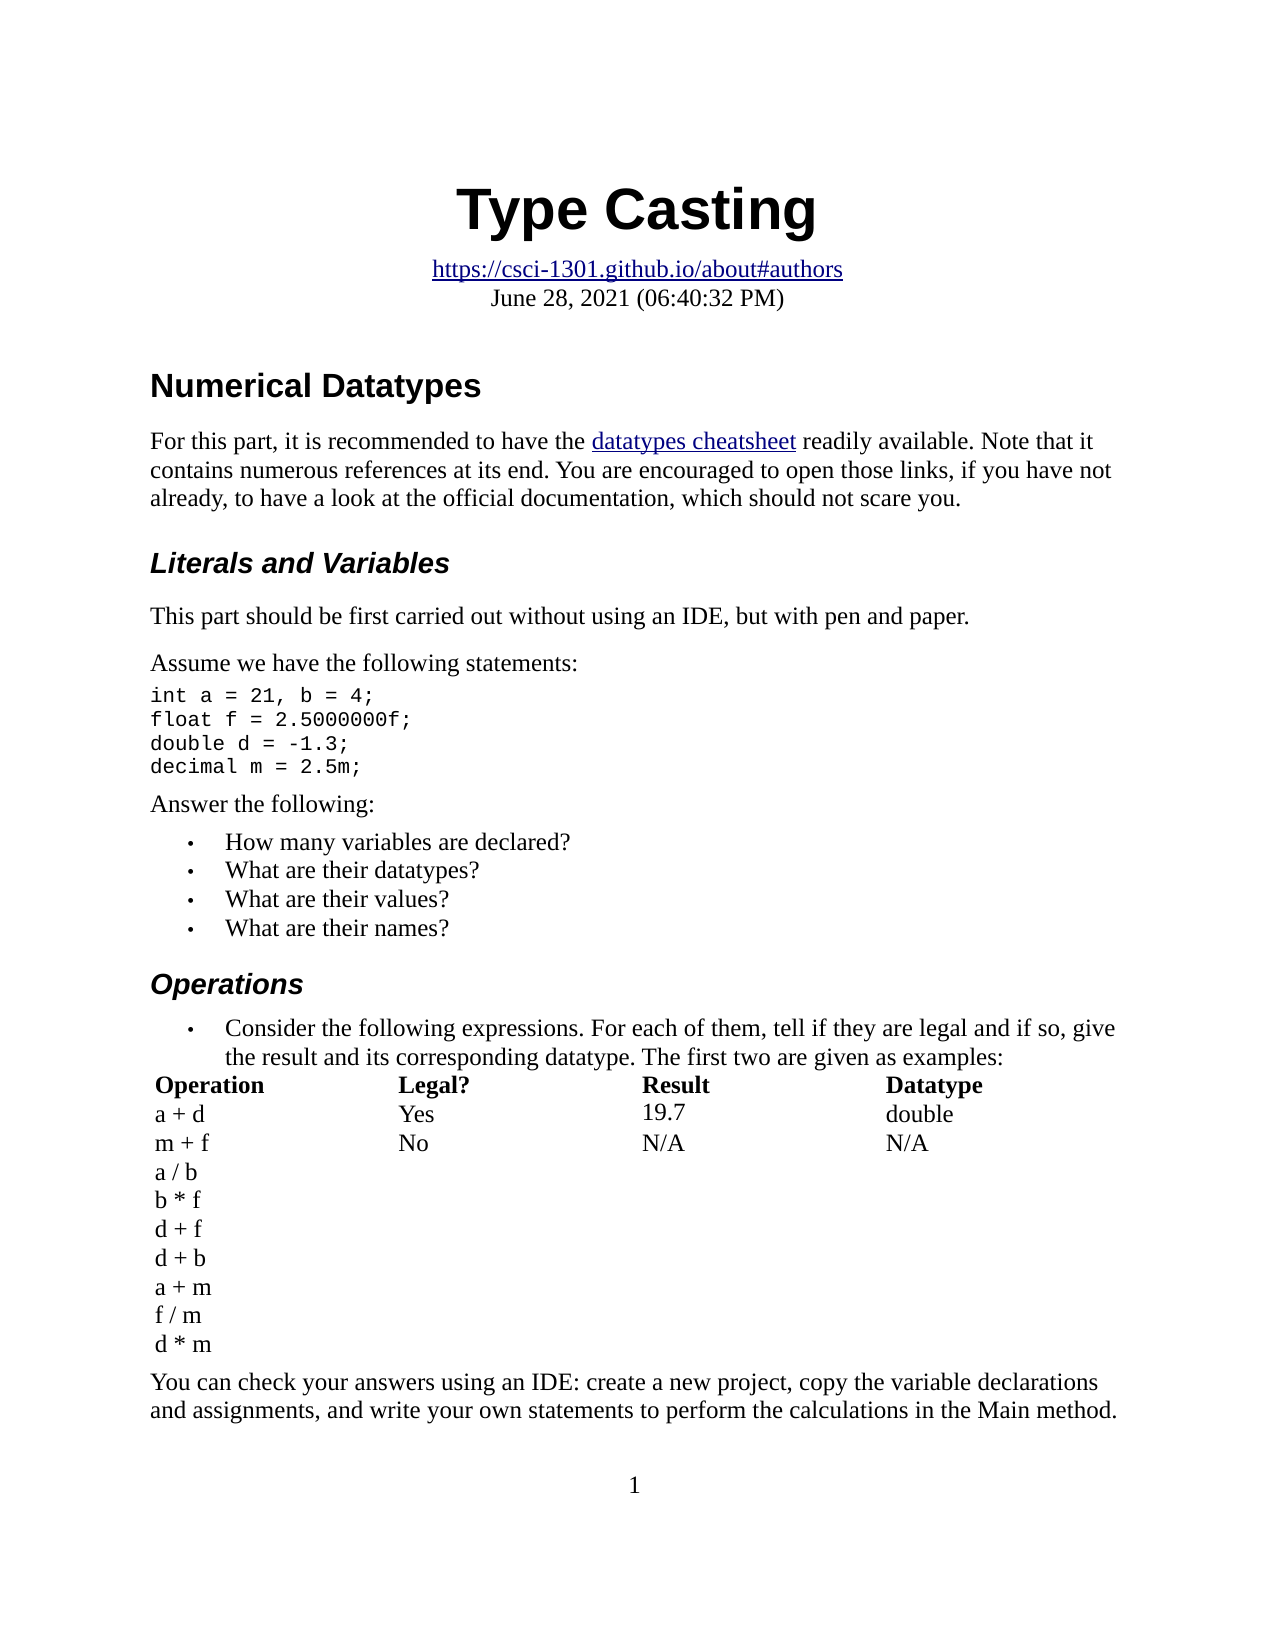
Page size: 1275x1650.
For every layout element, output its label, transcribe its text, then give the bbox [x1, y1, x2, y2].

table_cell [638, 1157, 881, 1185]
table_header Datatype [881, 1070, 1125, 1099]
table_cell [394, 1243, 637, 1272]
table_cell [394, 1185, 637, 1214]
text decimal m = 2.5m; [150, 756, 1125, 780]
table_cell [881, 1300, 1125, 1329]
list What are their datatypes? [187, 856, 1125, 884]
table_cell d + b [150, 1243, 394, 1272]
text Assume we have the following statements: [150, 648, 1125, 677]
table_cell [881, 1272, 1125, 1300]
text This part should be first carried out without using an IDE, but with pen and paper. [150, 601, 1125, 630]
text float f = 2.5000000f; [150, 709, 1125, 733]
table_cell [881, 1243, 1125, 1272]
table_cell d * m [150, 1329, 394, 1358]
list What are their names? [187, 913, 1125, 942]
table_cell m + f [150, 1128, 394, 1157]
table_cell [881, 1185, 1125, 1214]
text double d = -1.3; [150, 733, 1125, 756]
table_header Result [638, 1070, 881, 1099]
table_cell d + f [150, 1214, 394, 1243]
list Consider the following expressions. For each of them, tell if they are legal and if so, give the result and its corresponding datatype. The first two are given as examples: [187, 1013, 1125, 1070]
table_cell [881, 1329, 1125, 1358]
table_cell No [394, 1128, 637, 1157]
table_cell f / m [150, 1300, 394, 1329]
table_cell [394, 1214, 637, 1243]
title Type Casting [150, 175, 1125, 242]
list How many variables are declared? [187, 827, 1125, 856]
table_cell [394, 1300, 637, 1329]
table_cell Yes [394, 1099, 637, 1128]
table_cell [881, 1157, 1125, 1185]
table_cell N/A [638, 1128, 881, 1157]
subtitle Numerical Datatypes [150, 366, 1125, 404]
table_cell [394, 1329, 637, 1358]
text Answer the following: [150, 789, 1125, 818]
table_cell [638, 1243, 881, 1272]
table_cell [638, 1329, 881, 1358]
table_header Legal? [394, 1070, 637, 1099]
subtitle Literals and Variables [150, 546, 1125, 580]
subtitle Operations [150, 967, 1125, 1000]
text You can check your answers using an IDE: create a new project, copy the variable declarations and assignments, and write your own statements to perform the calculations in the Main method. [150, 1367, 1125, 1424]
table_cell [638, 1185, 881, 1214]
list What are their values? [187, 884, 1125, 913]
text https://csci-1301.github.io/about#authors [150, 254, 1125, 283]
table_cell [881, 1214, 1125, 1243]
table_cell [638, 1099, 881, 1128]
table_cell a + d [150, 1099, 394, 1128]
table_cell [638, 1272, 881, 1300]
table_cell [394, 1272, 637, 1300]
table_cell [638, 1300, 881, 1329]
table_cell double [881, 1099, 1125, 1128]
table_cell a / b [150, 1157, 394, 1185]
text June 28, 2021 (06:40:32 PM) [150, 283, 1125, 312]
table_cell a + m [150, 1272, 394, 1300]
table_cell [394, 1157, 637, 1185]
table_cell b * f [150, 1185, 394, 1214]
text int a = 21, b = 4; [150, 686, 1125, 709]
table_header Operation [150, 1070, 394, 1099]
table_cell [638, 1214, 881, 1243]
table_cell N/A [881, 1128, 1125, 1157]
text For this part, it is recommended to have the datatypes cheatsheet readily available. Note that it contains numerous references at its end. You are encouraged to open those links, if you have not already, to have a look at the official documentation, which should not scare you. [150, 426, 1125, 512]
